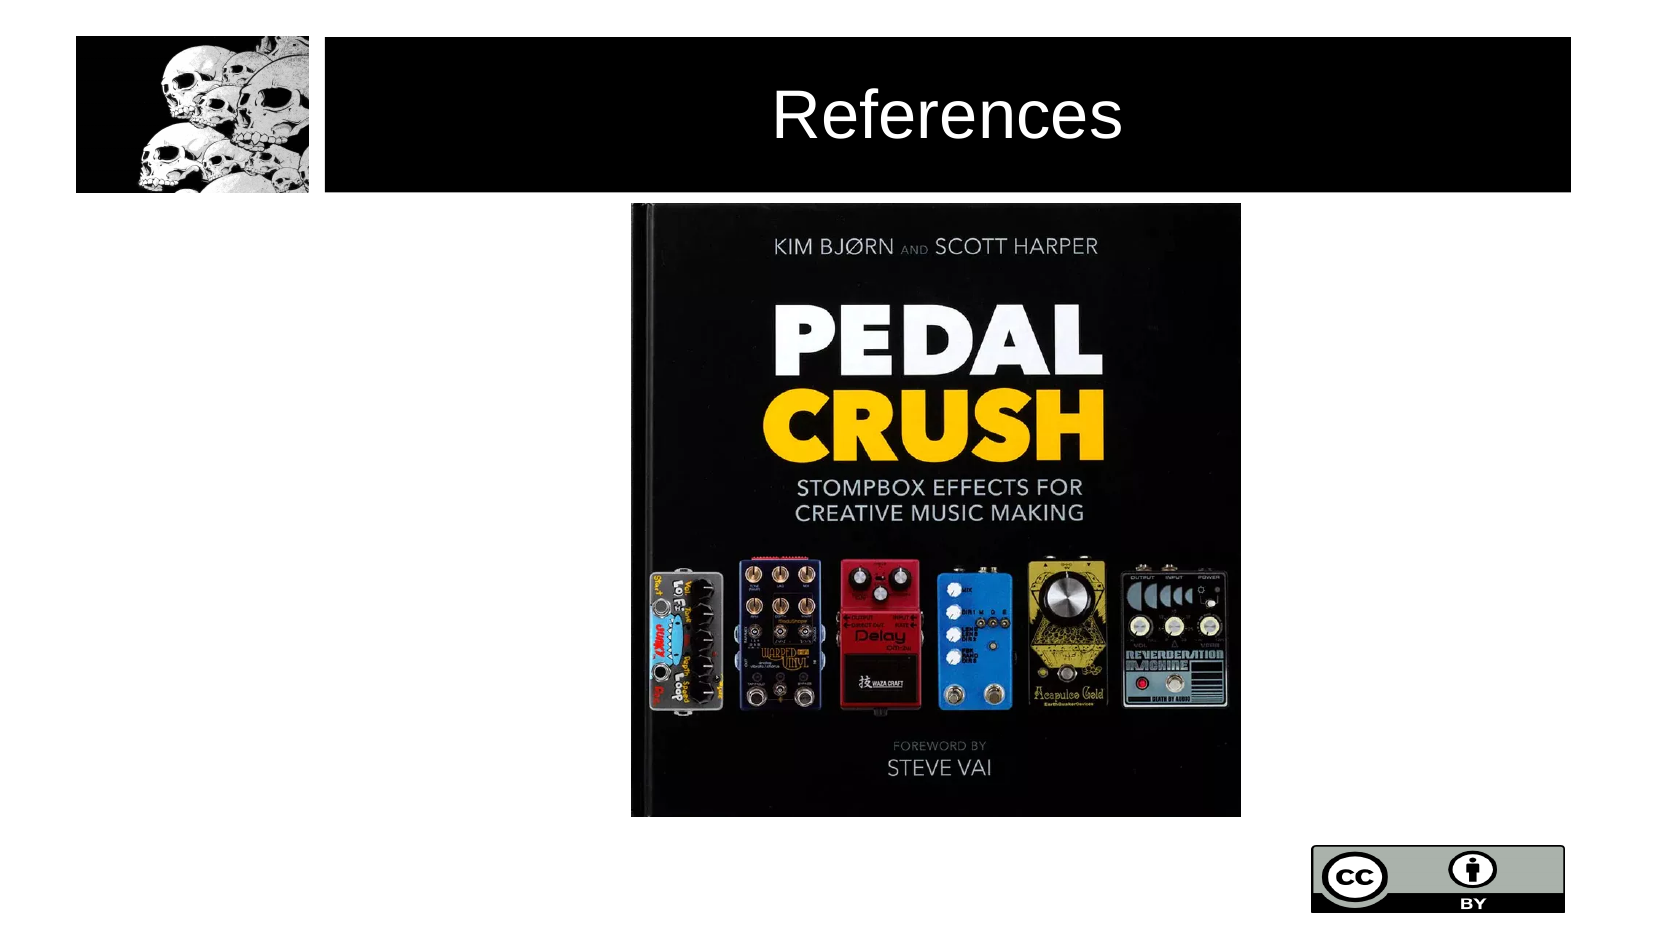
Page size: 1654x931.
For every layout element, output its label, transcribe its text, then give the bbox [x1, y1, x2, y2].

picture [1311, 845, 1565, 913]
title References [324, 37, 1571, 193]
picture [631, 203, 1241, 818]
picture [76, 36, 309, 193]
